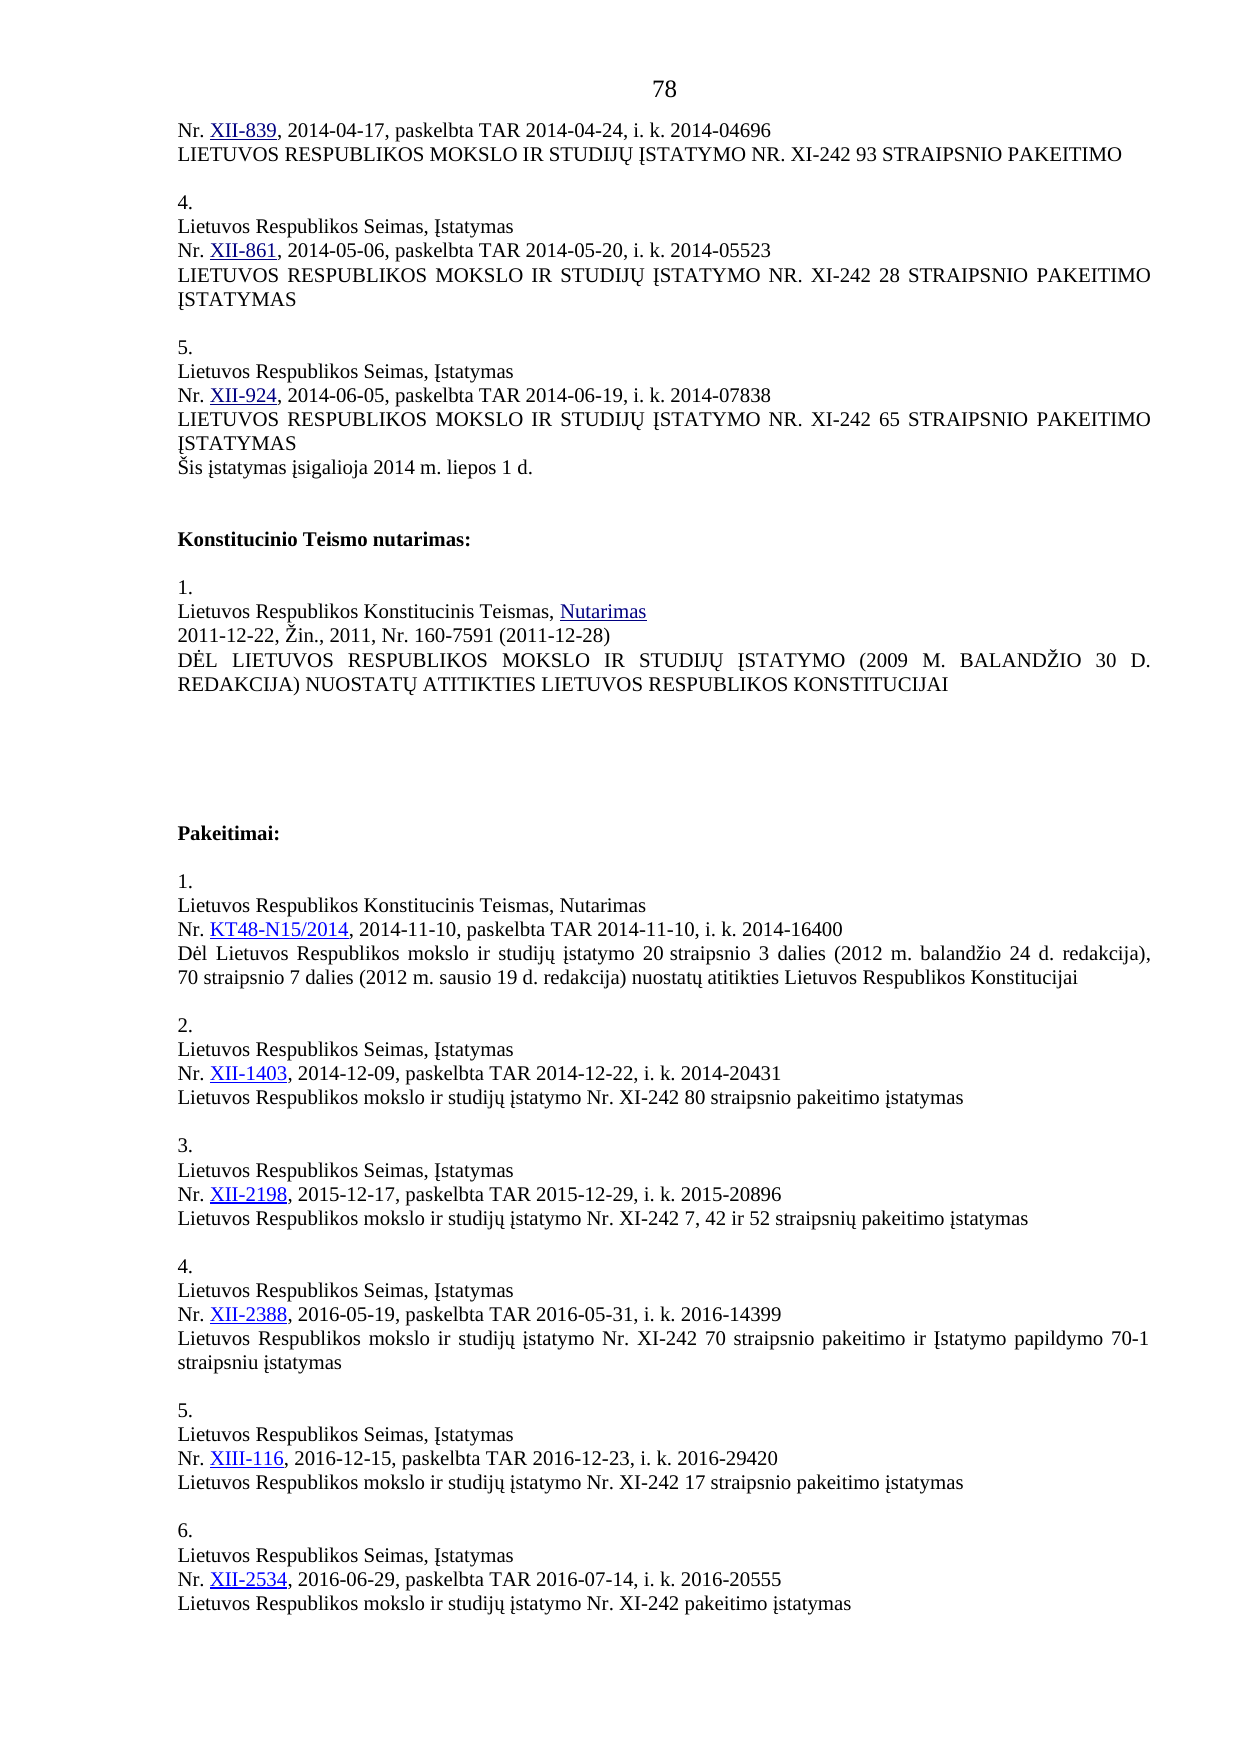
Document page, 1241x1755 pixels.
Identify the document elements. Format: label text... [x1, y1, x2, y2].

text Nr. XII-2198, 2015-12-17, paskelbta TAR 2015-12-29, i. k. 2015-20896 [177, 1182, 1152, 1206]
text Lietuvos Respublikos Konstitucinis Teismas, Nutarimas [177, 893, 1152, 917]
text Nr. XIII-116, 2016-12-15, paskelbta TAR 2016-12-23, i. k. 2016-29420 [177, 1446, 1152, 1470]
text Lietuvos Respublikos mokslo ir studijų įstatymo Nr. XI-242 17 straipsnio pakeitimo įstatymas [177, 1470, 1152, 1494]
text Šis įstatymas įsigalioja 2014 m. liepos 1 d. [177, 455, 1152, 479]
text 2011-12-22, Žin., 2011, Nr. 160-7591 (2011-12-28) [177, 623, 1152, 647]
text 1. [177, 869, 1152, 893]
text Nr. XII-1403, 2014-12-09, paskelbta TAR 2014-12-22, i. k. 2014-20431 [177, 1061, 1152, 1085]
text LIETUVOS RESPUBLIKOS MOKSLO IR STUDIJŲ ĮSTATYMO NR. XI-242 93 STRAIPSNIO PAKEITIMO [177, 142, 1152, 166]
text Lietuvos Respublikos Seimas, Įstatymas [177, 214, 1152, 238]
text Lietuvos Respublikos mokslo ir studijų įstatymo Nr. XI-242 70 straipsnio pakeitimo ir Įstatymo papildymo 70-1 straipsniu įstatymas [177, 1326, 1152, 1374]
text 5. [177, 335, 1152, 359]
text Lietuvos Respublikos Konstitucinis Teismas, Nutarimas [177, 599, 1152, 623]
text 4. [177, 1254, 1152, 1278]
text Lietuvos Respublikos mokslo ir studijų įstatymo Nr. XI-242 7, 42 ir 52 straipsnių pakeitimo įstatymas [177, 1206, 1152, 1230]
text Nr. XII-839, 2014-04-17, paskelbta TAR 2014-04-24, i. k. 2014-04696 [177, 118, 1152, 142]
text Nr. KT48-N15/2014, 2014-11-10, paskelbta TAR 2014-11-10, i. k. 2014-16400 [177, 917, 1152, 941]
text Nr. XII-924, 2014-06-05, paskelbta TAR 2014-06-19, i. k. 2014-07838 [177, 383, 1152, 407]
text Nr. XII-2534, 2016-06-29, paskelbta TAR 2016-07-14, i. k. 2016-20555 [177, 1567, 1152, 1591]
text Lietuvos Respublikos Seimas, Įstatymas [177, 1157, 1152, 1182]
text 4. [177, 190, 1152, 214]
text Lietuvos Respublikos Seimas, Įstatymas [177, 1037, 1152, 1061]
text 2. [177, 1013, 1152, 1037]
text Lietuvos Respublikos mokslo ir studijų įstatymo Nr. XI-242 pakeitimo įstatymas [177, 1591, 1152, 1615]
text Lietuvos Respublikos Seimas, Įstatymas [177, 1542, 1152, 1567]
text 5. [177, 1398, 1152, 1422]
text Lietuvos Respublikos Seimas, Įstatymas [177, 359, 1152, 383]
text LIETUVOS RESPUBLIKOS MOKSLO IR STUDIJŲ ĮSTATYMO NR. XI-242 65 STRAIPSNIO PAKEITIMO ĮSTATYMAS [177, 407, 1152, 455]
text Lietuvos Respublikos Seimas, Įstatymas [177, 1278, 1152, 1302]
text Lietuvos Respublikos mokslo ir studijų įstatymo Nr. XI-242 80 straipsnio pakeitimo įstatymas [177, 1085, 1152, 1109]
text Nr. XII-2388, 2016-05-19, paskelbta TAR 2016-05-31, i. k. 2016-14399 [177, 1302, 1152, 1326]
text 3. [177, 1133, 1152, 1157]
text Lietuvos Respublikos Seimas, Įstatymas [177, 1422, 1152, 1446]
text 6. [177, 1518, 1152, 1542]
text Pakeitimai: [177, 821, 1152, 845]
text DĖL LIETUVOS RESPUBLIKOS MOKSLO IR STUDIJŲ ĮSTATYMO (2009 M. BALANDŽIO 30 D. REDAKCIJA) NUOSTATŲ ATITIKTIES LIETUVOS RESPUBLIKOS KONSTITUCIJAI [177, 647, 1152, 696]
text LIETUVOS RESPUBLIKOS MOKSLO IR STUDIJŲ ĮSTATYMO NR. XI-242 28 STRAIPSNIO PAKEITIMO ĮSTATYMAS [177, 262, 1152, 311]
text Dėl Lietuvos Respublikos mokslo ir studijų įstatymo 20 straipsnio 3 dalies (2012 m. balandžio 24 d. redakcija), 70 straipsnio 7 dalies (2012 m. sausio 19 d. redakcija) nuostatų atitikties Lietuvos Respublikos Konstitucijai [177, 941, 1152, 989]
text Konstitucinio Teismo nutarimas: [177, 527, 1152, 551]
text Nr. XII-861, 2014-05-06, paskelbta TAR 2014-05-20, i. k. 2014-05523 [177, 238, 1152, 262]
text 1. [177, 575, 1152, 599]
